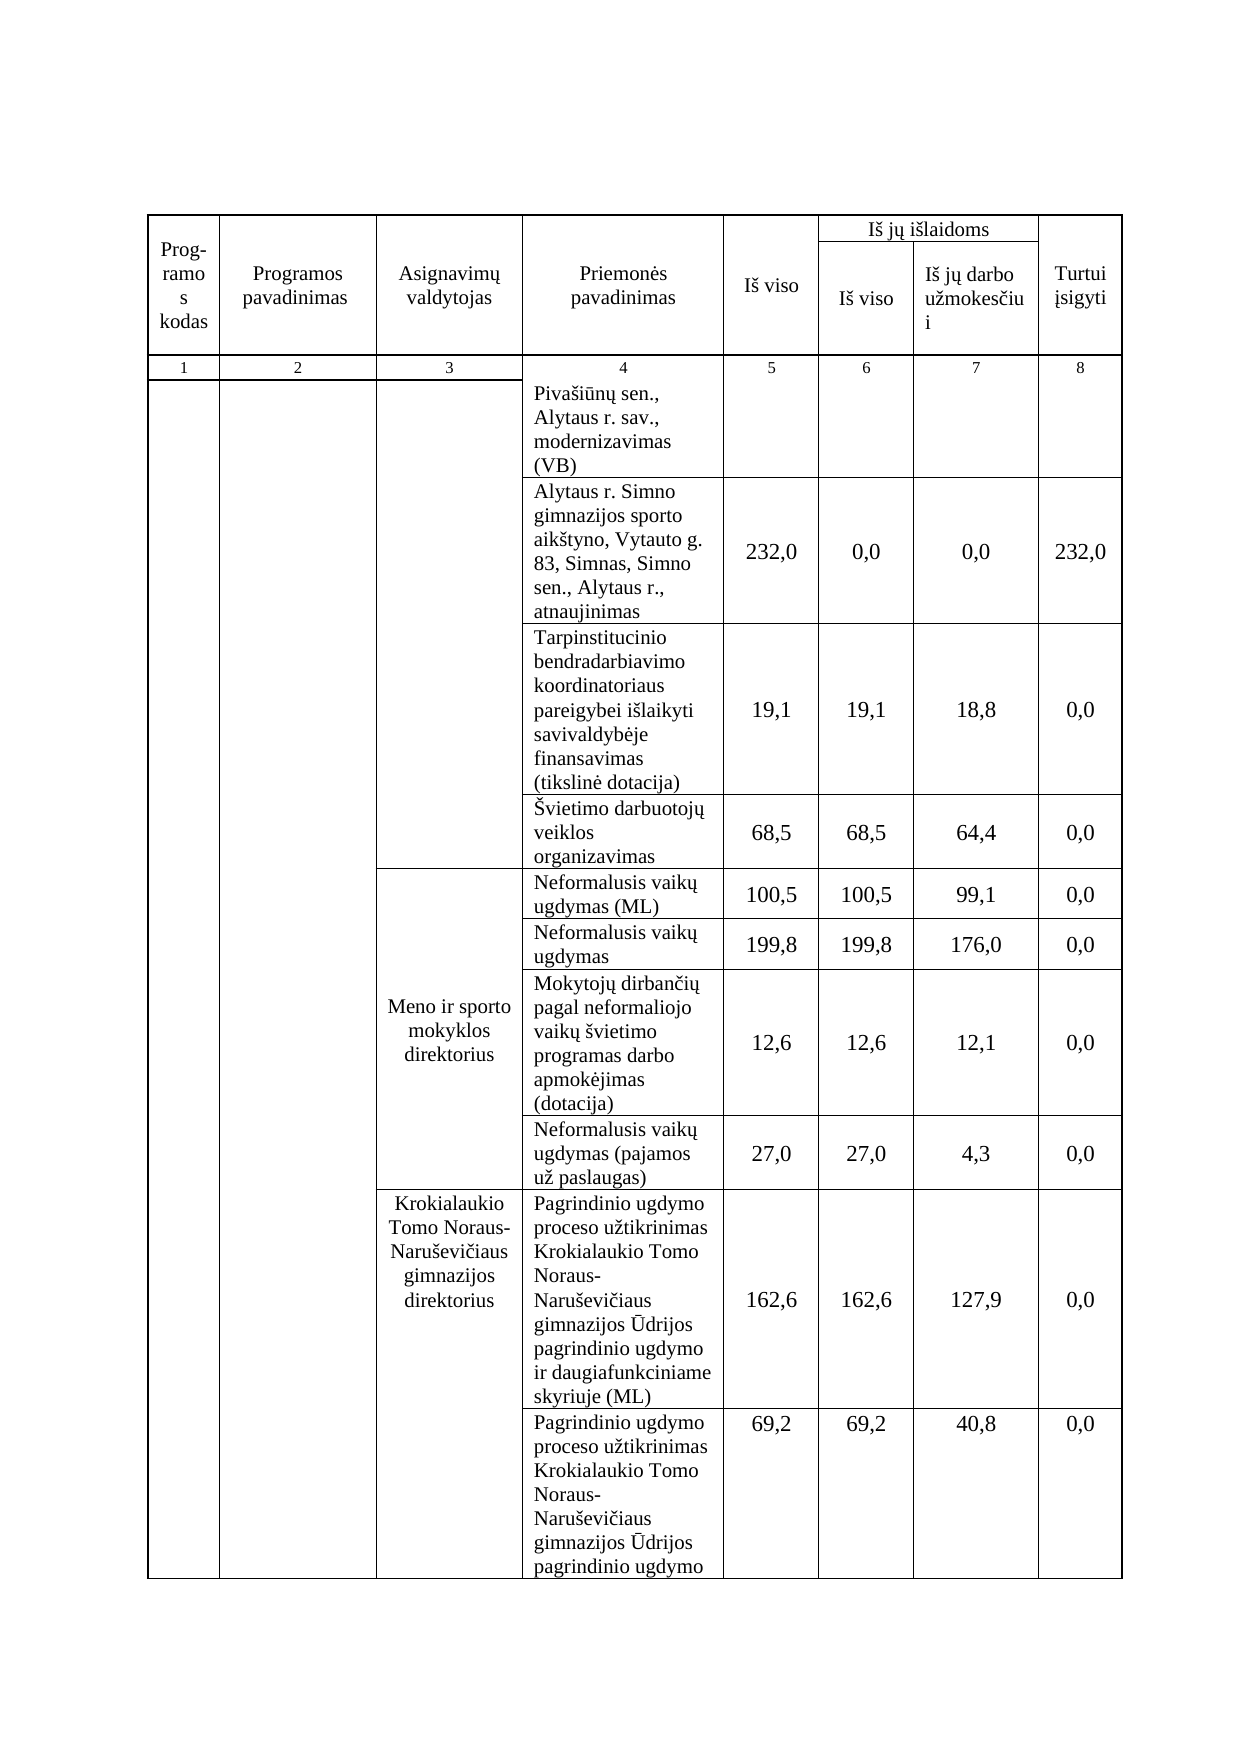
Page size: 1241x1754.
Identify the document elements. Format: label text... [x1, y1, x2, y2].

table_header Asignavimų valdytojas [377, 216, 522, 353]
table_cell 19,1 [724, 624, 818, 794]
table_cell 0,0 [819, 478, 913, 623]
table_cell 232,0 [724, 478, 818, 623]
table_cell 199,8 [819, 919, 913, 968]
table_cell 68,5 [819, 795, 913, 868]
table_cell Mokytojų dirbančių pagal neformaliojo vaikų švietimo programas darbo apmokėjimas (dotacija) [523, 970, 723, 1115]
table_cell Iš viso [819, 242, 913, 353]
table_cell 176,0 [914, 919, 1038, 968]
table_cell 7 [914, 356, 1038, 378]
table_cell 0,0 [1039, 624, 1121, 794]
table_cell [724, 379, 818, 477]
table_cell [914, 379, 1038, 477]
table_cell 0,0 [1039, 1409, 1121, 1578]
table_cell 40,8 [914, 1409, 1038, 1578]
table_cell 18,8 [914, 624, 1038, 794]
table_header Programos pavadinimas [220, 216, 376, 353]
table_cell Pagrindinio ugdymo proceso užtikrinimas Krokialaukio Tomo Noraus-Naruševičiaus gimnazijos Ūdrijos pagrindinio ugdymo ir daugiafunkciniame skyriuje (ML) [523, 1190, 723, 1408]
table_cell 64,4 [914, 795, 1038, 868]
table_cell 0,0 [1039, 919, 1121, 968]
table_cell 162,6 [724, 1190, 818, 1408]
table_cell Neformalusis vaikų ugdymas (pajamos už paslaugas) [523, 1116, 723, 1189]
table_cell Alytaus r. Simno gimnazijos sporto aikštyno, Vytauto g. 83, Simnas, Simno sen., Alytaus r., atnaujinimas [523, 478, 723, 623]
table_cell 8 [1039, 356, 1121, 378]
table_cell [377, 381, 522, 868]
table_cell 0,0 [1039, 869, 1121, 918]
table_cell 0,0 [1039, 795, 1121, 868]
table_cell [220, 381, 376, 1578]
table_cell Tarpinstitucinio bendradarbiavimo koordinatoriaus pareigybei išlaikyti savivaldybėje finansavimas (tikslinė dotacija) [523, 624, 723, 794]
table_cell Pagrindinio ugdymo proceso užtikrinimas Krokialaukio Tomo Noraus-Naruševičiaus gimnazijos Ūdrijos pagrindinio ugdymo [523, 1409, 723, 1578]
table_cell 69,2 [724, 1409, 818, 1578]
table_header Prog-ramos kodas [149, 216, 219, 353]
table_cell 100,5 [819, 869, 913, 918]
table_cell 69,2 [819, 1409, 913, 1578]
table_cell 12,1 [914, 970, 1038, 1115]
table_header Turtui įsigyti [1039, 216, 1121, 353]
table_cell 12,6 [724, 970, 818, 1115]
table_cell Neformalusis vaikų ugdymas [523, 919, 723, 968]
table_cell 6 [819, 356, 913, 378]
table_header Priemonės pavadinimas [523, 216, 723, 353]
table_cell 68,5 [724, 795, 818, 868]
table_cell Švietimo darbuotojų veiklos organizavimas [523, 795, 723, 868]
table_header Iš viso [724, 216, 818, 353]
table_cell 4,3 [914, 1116, 1038, 1189]
table_cell 99,1 [914, 869, 1038, 918]
table_cell [1039, 379, 1121, 477]
table_cell 4 [523, 356, 723, 378]
table_cell [819, 379, 913, 477]
table_cell Krokialaukio Tomo Noraus-Naruševičiaus gimnazijos direktorius [377, 1190, 522, 1578]
table_cell 232,0 [1039, 478, 1121, 623]
table_cell Neformalusis vaikų ugdymas (ML) [523, 869, 723, 918]
table_cell 12,6 [819, 970, 913, 1115]
table_cell Pivašiūnų sen., Alytaus r. sav., modernizavimas (VB) [523, 379, 723, 477]
table_cell 0,0 [1039, 1190, 1121, 1408]
table_cell 3 [377, 356, 522, 378]
table_cell 19,1 [819, 624, 913, 794]
table_cell 0,0 [1039, 1116, 1121, 1189]
table_header Iš jų išlaidoms [819, 216, 1038, 241]
table_cell [149, 381, 219, 1578]
table_cell 27,0 [724, 1116, 818, 1189]
table_cell 2 [220, 356, 376, 378]
table_cell 5 [724, 356, 818, 378]
table_cell Meno ir sporto mokyklos direktorius [377, 869, 522, 1189]
table_cell 162,6 [819, 1190, 913, 1408]
table_cell 1 [149, 356, 219, 378]
table_cell 0,0 [914, 478, 1038, 623]
table_cell 27,0 [819, 1116, 913, 1189]
table_cell 127,9 [914, 1190, 1038, 1408]
table_cell 100,5 [724, 869, 818, 918]
table_cell 199,8 [724, 919, 818, 968]
table_cell 0,0 [1039, 970, 1121, 1115]
table_cell Iš jų darbo užmokesčiui [914, 242, 1038, 353]
